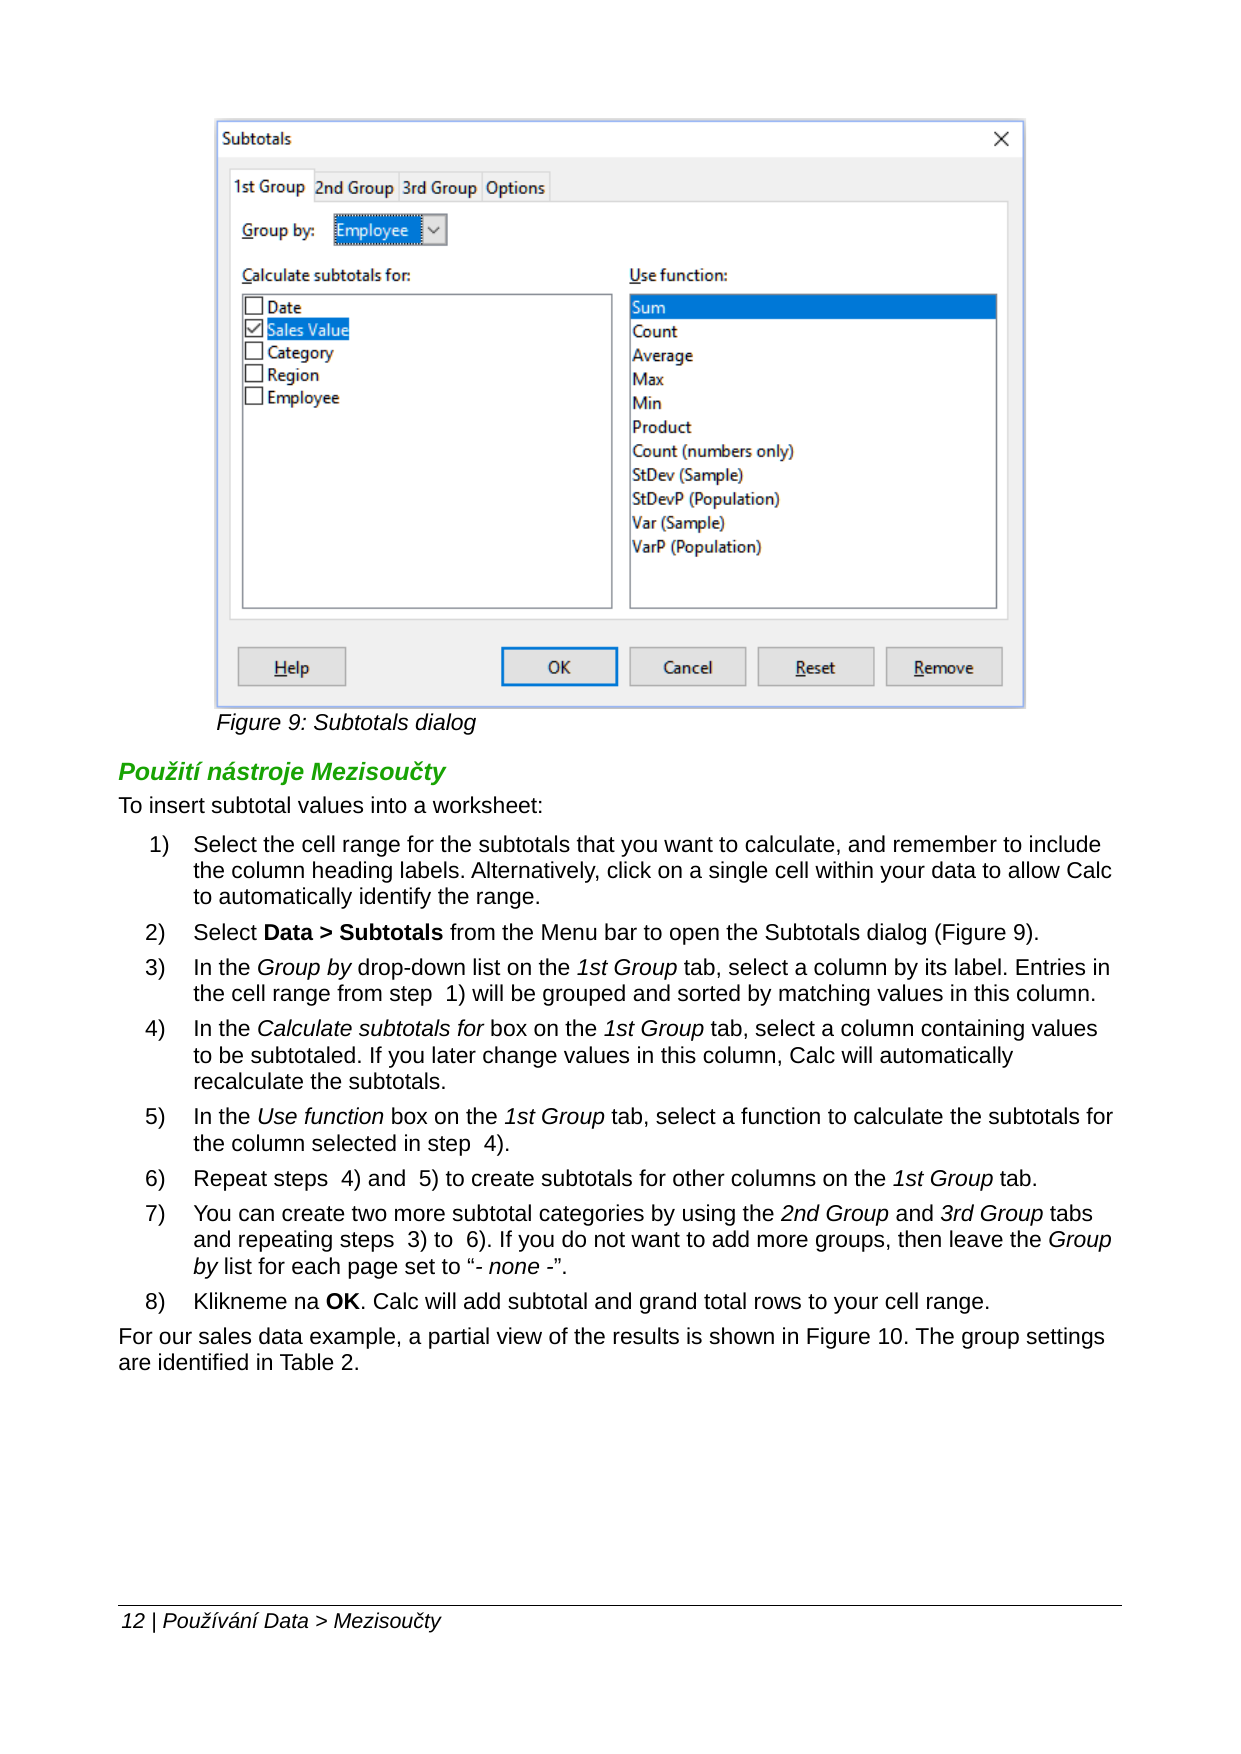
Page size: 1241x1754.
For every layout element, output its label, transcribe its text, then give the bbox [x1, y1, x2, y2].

text Figure 9: Subtotals dialog [216, 709, 1024, 735]
list In the Group by drop-down list on the 1st Group tab, select a column by its label. Entries in the cell range from step 1 will be grouped and sorted by matching values in this column. [165, 954, 1122, 1006]
list Select the cell range for the subtotals that you want to calculate, and remember to include the column heading labels. Alternatively, click on a single cell within your data to allow Calc to automatically identify the range. [169, 831, 1122, 909]
text For our sales data example, a partial view of the results is shown in Figure 10. The group settings are identified in Table 2. [118, 1323, 1122, 1376]
list Klikneme na OK. Calc will add subtotal and grand total rows to your cell range. [165, 1288, 1122, 1314]
picture [214, 118, 1027, 709]
subtitle Použití nástroje Mezisoučty [118, 757, 1122, 786]
list You can create two more subtotal categories by using the 2nd Group and 3rd Group tabs and repeating steps 3 to 6. If you do not want to add more groups, then leave the Group by list for each page set to “- none -”. [165, 1200, 1122, 1279]
list Repeat steps 4 and 5 to create subtotals for other columns on the 1st Group tab. [165, 1165, 1122, 1191]
list Select Data > Subtotals from the Menu bar to open the Subtotals dialog (Figure 9). [165, 918, 1122, 945]
list In the Use function box on the 1st Group tab, select a function to calculate the subtotals for the column selected in step 4. [165, 1103, 1122, 1156]
text To insert subtotal values into a worksheet: [118, 792, 1122, 818]
list In the Calculate subtotals for box on the 1st Group tab, select a column containing values to be subtotaled. If you later change values in this column, Calc will automatically recalculate the subtotals. [165, 1015, 1122, 1094]
